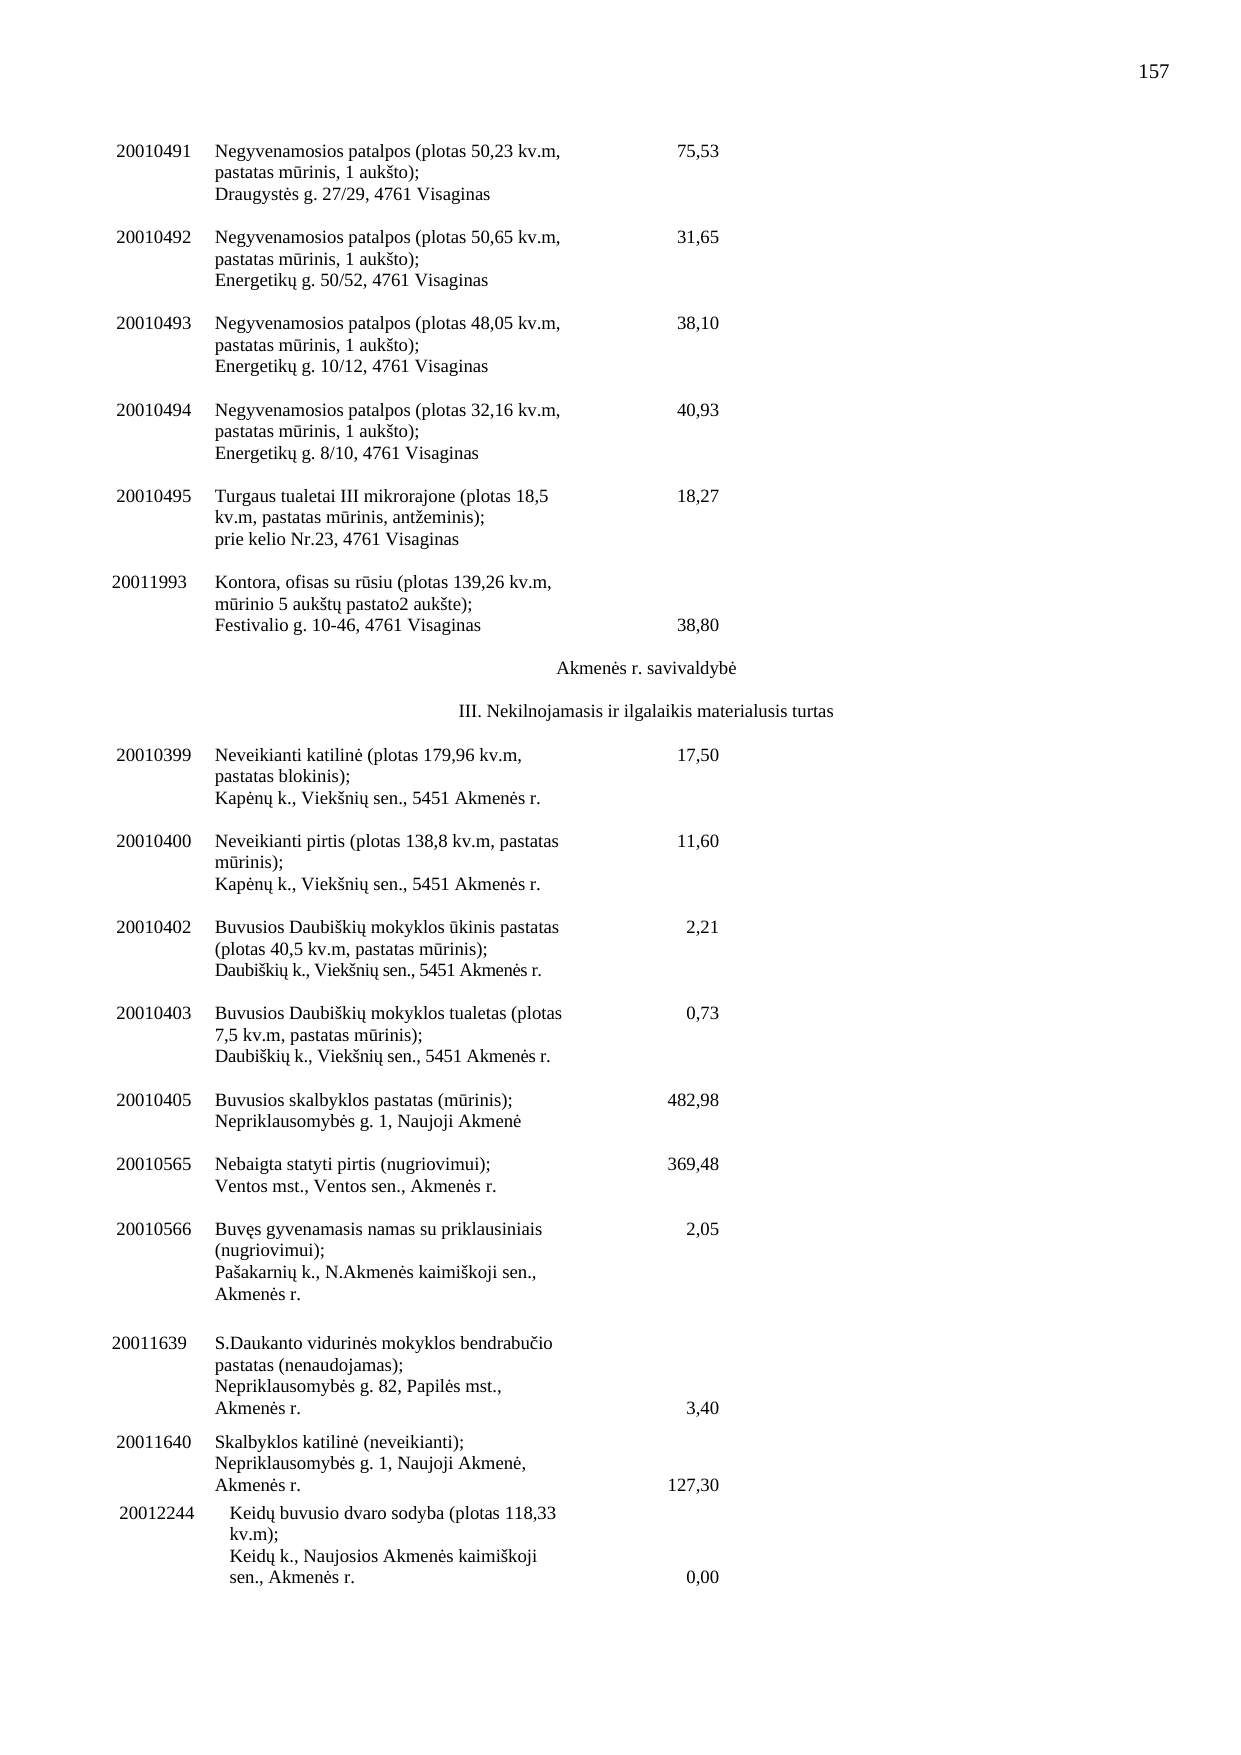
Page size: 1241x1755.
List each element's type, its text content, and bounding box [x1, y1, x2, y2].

table_cell [853, 830, 971, 916]
table_cell 369,48 [587, 1153, 735, 1218]
table_cell 3,40 [587, 1326, 735, 1424]
table_cell [735, 312, 853, 398]
table_cell 11,60 [587, 830, 735, 916]
table_cell [735, 1218, 853, 1326]
table_cell [735, 1326, 853, 1424]
table_cell 20010400 [100, 830, 203, 916]
table_cell [853, 226, 971, 312]
table_cell [1104, 1326, 1193, 1424]
table_cell Akmenės r. savivaldybė [100, 657, 1193, 700]
table_cell [971, 1153, 1104, 1218]
table_cell [1104, 1424, 1193, 1502]
table_cell 20010494 [100, 399, 203, 485]
table_cell Negyvenamosios patalpos (plotas 32,16 kv.m, pastatas mūrinis, 1 aukšto); Energetikų g. 8/10, 4761 Visaginas [203, 399, 587, 485]
table_cell [971, 1502, 1104, 1609]
table_cell 31,65 [587, 226, 735, 312]
table_cell [853, 118, 971, 140]
table_cell [971, 1089, 1104, 1153]
table_cell Negyvenamosios patalpos (plotas 48,05 kv.m, pastatas mūrinis, 1 aukšto); Energetikų g. 10/12, 4761 Visaginas [203, 312, 587, 398]
table_cell 20010565 [100, 1153, 203, 1218]
table_cell 0,73 [587, 1002, 735, 1088]
table_cell [853, 744, 971, 830]
table_cell Neveikianti katilinė (plotas 179,96 kv.m, pastatas blokinis); Kapėnų k., Viekšnių sen., 5451 Akmenės r. [203, 744, 587, 830]
table_cell 20012244 [100, 1502, 218, 1609]
table_cell 20010495 [100, 485, 203, 571]
table_cell [853, 1089, 971, 1153]
table_cell Negyvenamosios patalpos (plotas 50,65 kv.m, pastatas mūrinis, 1 aukšto); Energetikų g. 50/52, 4761 Visaginas [203, 226, 587, 312]
table_cell Buvęs gyvenamasis namas su priklausiniais (nugriovimui); Pašakarnių k., N.Akmenės kaimiškoji sen., Akmenės r. [203, 1218, 587, 1326]
table_cell [853, 1218, 971, 1326]
table_cell [853, 399, 971, 485]
table_cell [735, 1153, 853, 1218]
table_cell [587, 118, 735, 140]
table_cell [735, 140, 853, 226]
table_cell Keidų buvusio dvaro sodyba (plotas 118,33 kv.m); Keidų k., Naujosios Akmenės kaimiškoji sen., Akmenės r. [218, 1502, 587, 1609]
table_cell [853, 1424, 971, 1502]
table_cell [1104, 1502, 1193, 1609]
table_cell 127,30 [587, 1424, 735, 1502]
table_cell [971, 744, 1104, 830]
table_cell Turgaus tualetai III mikrorajone (plotas 18,5 kv.m, pastatas mūrinis, antžeminis); prie kelio Nr.23, 4761 Visaginas [203, 485, 587, 571]
table_cell [1104, 312, 1193, 398]
table_cell [1104, 1002, 1193, 1088]
table_cell Buvusios skalbyklos pastatas (mūrinis); Nepriklausomybės g. 1, Naujoji Akmenė [203, 1089, 587, 1153]
table_cell 20010493 [100, 312, 203, 398]
table_cell 20010566 [100, 1218, 203, 1326]
table_cell [735, 485, 853, 571]
table_cell [735, 1424, 853, 1502]
table_cell 20010399 [100, 744, 203, 830]
table_cell [1104, 571, 1193, 657]
table_cell 17,50 [587, 744, 735, 830]
table_cell 20010402 [100, 916, 203, 1002]
table_cell 20010491 [100, 140, 203, 226]
table_cell [971, 1424, 1104, 1502]
table_cell [971, 830, 1104, 916]
table_cell 2,05 [587, 1218, 735, 1326]
table_cell [1104, 399, 1193, 485]
table_cell Kontora, ofisas su rūsiu (plotas 139,26 kv.m, mūrinio 5 aukštų pastato2 aukšte); Festivalio g. 10-46, 4761 Visaginas [203, 571, 587, 657]
table_cell [735, 1002, 853, 1088]
table_cell [853, 1002, 971, 1088]
table_cell 482,98 [587, 1089, 735, 1153]
table_cell III. Nekilnojamasis ir ilgalaikis materialusis turtas [100, 700, 1193, 743]
table_cell [971, 312, 1104, 398]
table_cell [853, 140, 971, 226]
table_cell 20011993 [100, 571, 203, 657]
table_cell 18,27 [587, 485, 735, 571]
table_cell 20010405 [100, 1089, 203, 1153]
table_cell [853, 571, 971, 657]
table_cell [853, 1326, 971, 1424]
table_cell 20011640 [100, 1424, 203, 1502]
table_cell [1104, 916, 1193, 1002]
table_cell [971, 571, 1104, 657]
table_cell [735, 744, 853, 830]
table_cell [100, 118, 203, 140]
table_cell [971, 140, 1104, 226]
table_cell [735, 118, 853, 140]
table_cell [971, 399, 1104, 485]
table_cell 20010403 [100, 1002, 203, 1088]
table_cell 0,00 [587, 1502, 735, 1609]
table_cell Buvusios Daubiškių mokyklos ūkinis pastatas (plotas 40,5 kv.m, pastatas mūrinis); Daubiškių k., Viekšnių sen., 5451 Akmenės r. [203, 916, 587, 1002]
table_cell [1104, 226, 1193, 312]
table_cell [735, 830, 853, 916]
table_cell [735, 1089, 853, 1153]
table_cell 40,93 [587, 399, 735, 485]
table_cell 75,53 [587, 140, 735, 226]
table_cell [853, 485, 971, 571]
table_cell [735, 226, 853, 312]
table_cell 20010492 [100, 226, 203, 312]
table_cell [1104, 140, 1193, 226]
table_cell [1104, 1089, 1193, 1153]
table_cell [971, 916, 1104, 1002]
table_cell 20011639 [100, 1326, 203, 1424]
table_cell 2,21 [587, 916, 735, 1002]
table_cell [971, 1002, 1104, 1088]
table_cell [735, 399, 853, 485]
table_cell [1104, 485, 1193, 571]
table_cell [971, 485, 1104, 571]
table_cell [735, 916, 853, 1002]
table_cell [1104, 744, 1193, 830]
table_cell [735, 1502, 853, 1609]
table_cell Neveikianti pirtis (plotas 138,8 kv.m, pastatas mūrinis); Kapėnų k., Viekšnių sen., 5451 Akmenės r. [203, 830, 587, 916]
table_cell [853, 1153, 971, 1218]
table_cell [971, 226, 1104, 312]
table_cell [1104, 1153, 1193, 1218]
table_cell [1104, 1218, 1193, 1326]
table_cell [971, 1218, 1104, 1326]
table_cell 38,10 [587, 312, 735, 398]
table_cell Nebaigta statyti pirtis (nugriovimui); Ventos mst., Ventos sen., Akmenės r. [203, 1153, 587, 1218]
table_cell [971, 118, 1104, 140]
table_cell 38,80 [587, 571, 735, 657]
table_cell Skalbyklos katilinė (neveikianti); Nepriklausomybės g. 1, Naujoji Akmenė, Akmenės r. [203, 1424, 587, 1502]
table_cell [971, 1326, 1104, 1424]
table_cell Negyvenamosios patalpos (plotas 50,23 kv.m, pastatas mūrinis, 1 aukšto); Draugystės g. 27/29, 4761 Visaginas [203, 140, 587, 226]
table_cell S.Daukanto vidurinės mokyklos bendrabučio pastatas (nenaudojamas); Nepriklausomybės g. 82, Papilės mst., Akmenės r. [203, 1326, 587, 1424]
table_cell [853, 312, 971, 398]
table_cell [853, 1502, 971, 1609]
table_cell [203, 118, 587, 140]
table_cell [735, 571, 853, 657]
table_cell Buvusios Daubiškių mokyklos tualetas (plotas 7,5 kv.m, pastatas mūrinis); Daubiškių k., Viekšnių sen., 5451 Akmenės r. [203, 1002, 587, 1088]
table_cell [1104, 118, 1193, 140]
table_cell [853, 916, 971, 1002]
table_cell [1104, 830, 1193, 916]
